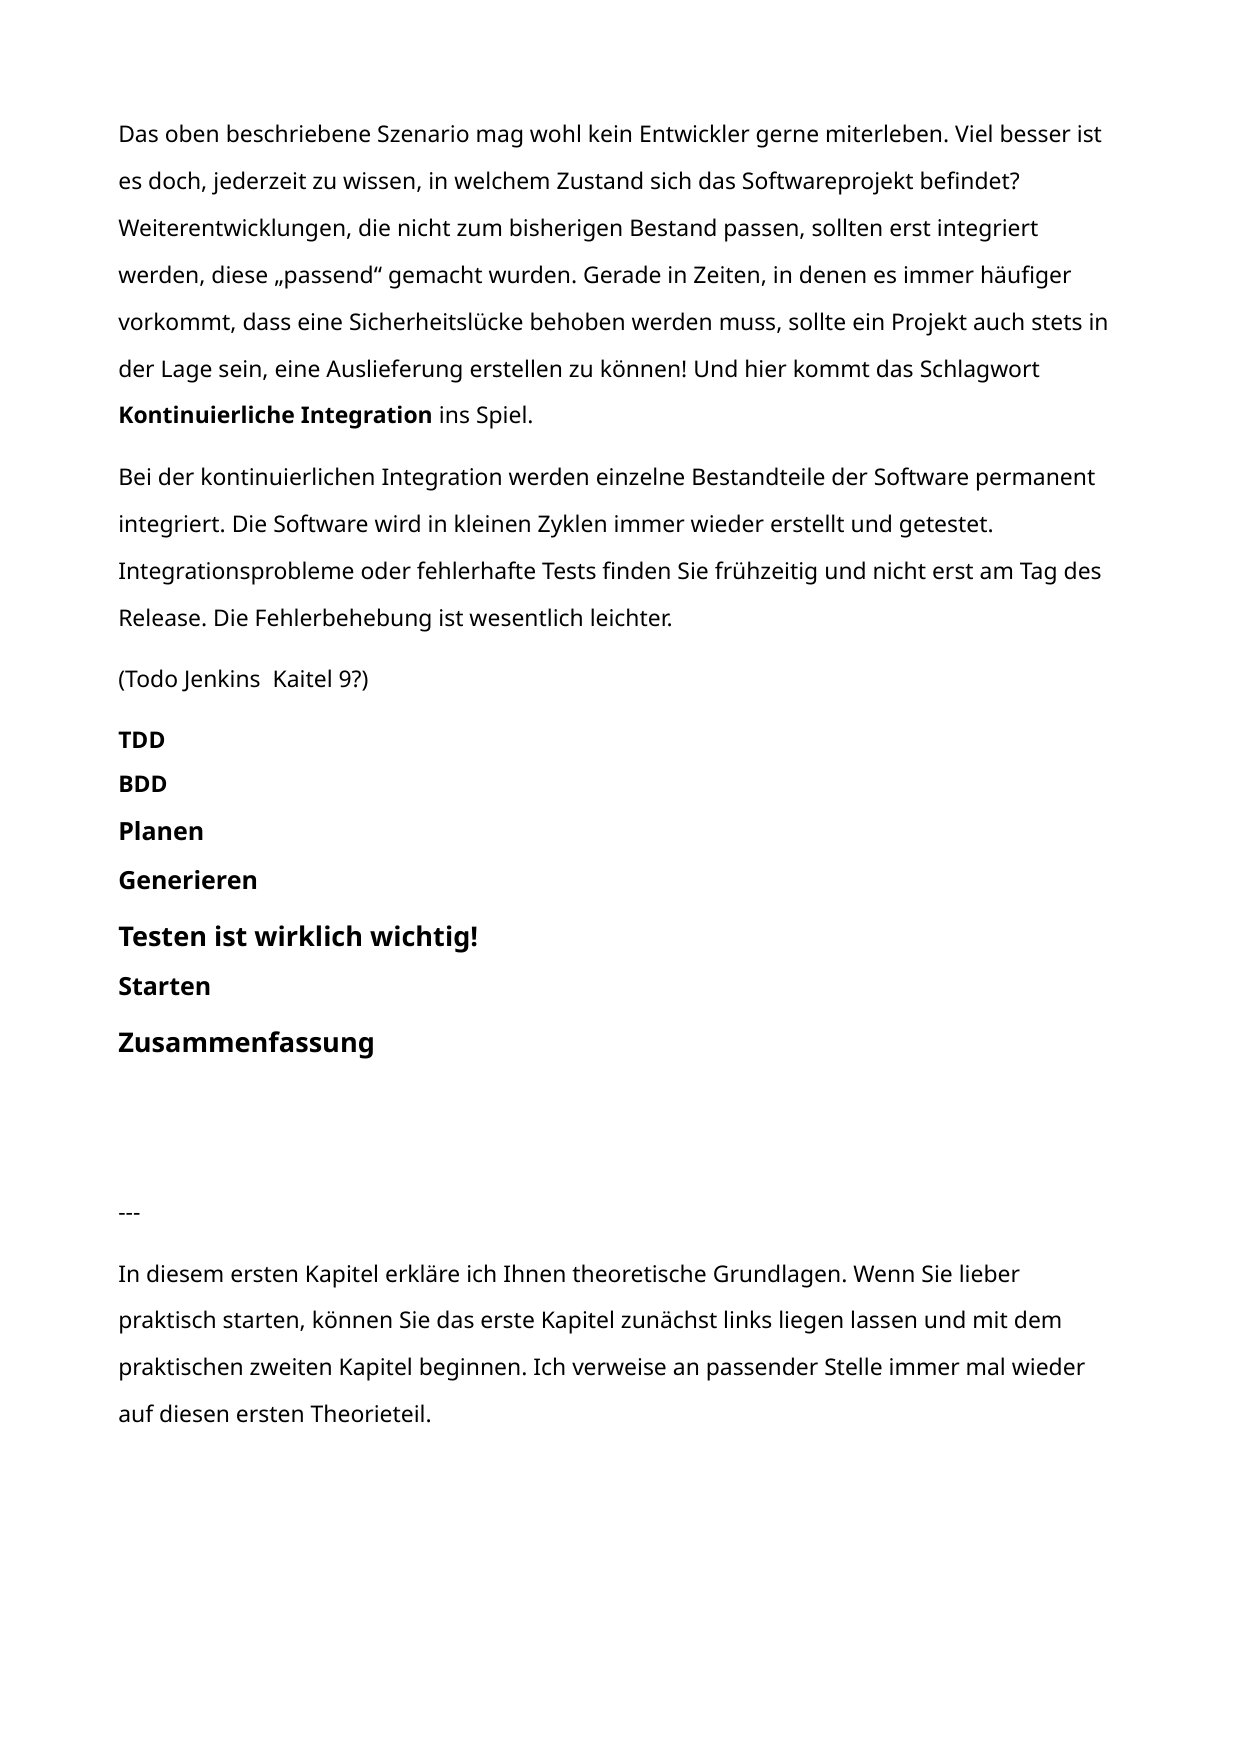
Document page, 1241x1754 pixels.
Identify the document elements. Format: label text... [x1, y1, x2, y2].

subtitle Generieren [118, 863, 1122, 897]
subtitle BDD [118, 768, 1122, 799]
text In diesem ersten Kapitel erkläre ich Ihnen theoretische Grundlagen. Wenn Sie lieber praktisch starten, können Sie das erste Kapitel zunächst links liegen lassen und mit dem praktischen zweiten Kapitel beginnen. Ich verweise an passender Stelle immer mal wieder auf diesen ersten Theorieteil. [118, 1258, 1122, 1429]
text Das oben beschriebene Szenario mag wohl kein Entwickler gerne miterleben. Viel besser ist es doch, jederzeit zu wissen, in welchem Zustand sich das Softwareprojekt befindet? Weiterentwicklungen, die nicht zum bisherigen Bestand passen, sollten erst integriert werden, diese „passend“ gemacht wurden. Gerade in Zeiten, in denen es immer häufiger vorkommt, dass eine Sicherheitslücke behoben werden muss, sollte ein Projekt auch stets in der Lage sein, eine Auslieferung erstellen zu können! Und hier kommt das Schlagwort Kontinuierliche Integration ins Spiel. [118, 118, 1122, 431]
text Bei der kontinuierlichen Integration werden einzelne Bestandteile der Software permanent integriert. Die Software wird in kleinen Zyklen immer wieder erstellt und getestet. Integrationsprobleme oder fehlerhafte Tests finden Sie frühzeitig und nicht erst am Tag des Release. Die Fehlerbehebung ist wesentlich leichter. [118, 461, 1122, 633]
subtitle Planen [118, 814, 1122, 848]
text --- [118, 1196, 1122, 1227]
text (Todo Jenkins Kaitel 9?) [118, 663, 1122, 694]
subtitle Starten [118, 969, 1122, 1003]
subtitle Zusammenfassung [118, 1024, 1122, 1061]
subtitle TDD [118, 724, 1122, 756]
subtitle Testen ist wirklich wichtig! [118, 917, 1122, 954]
